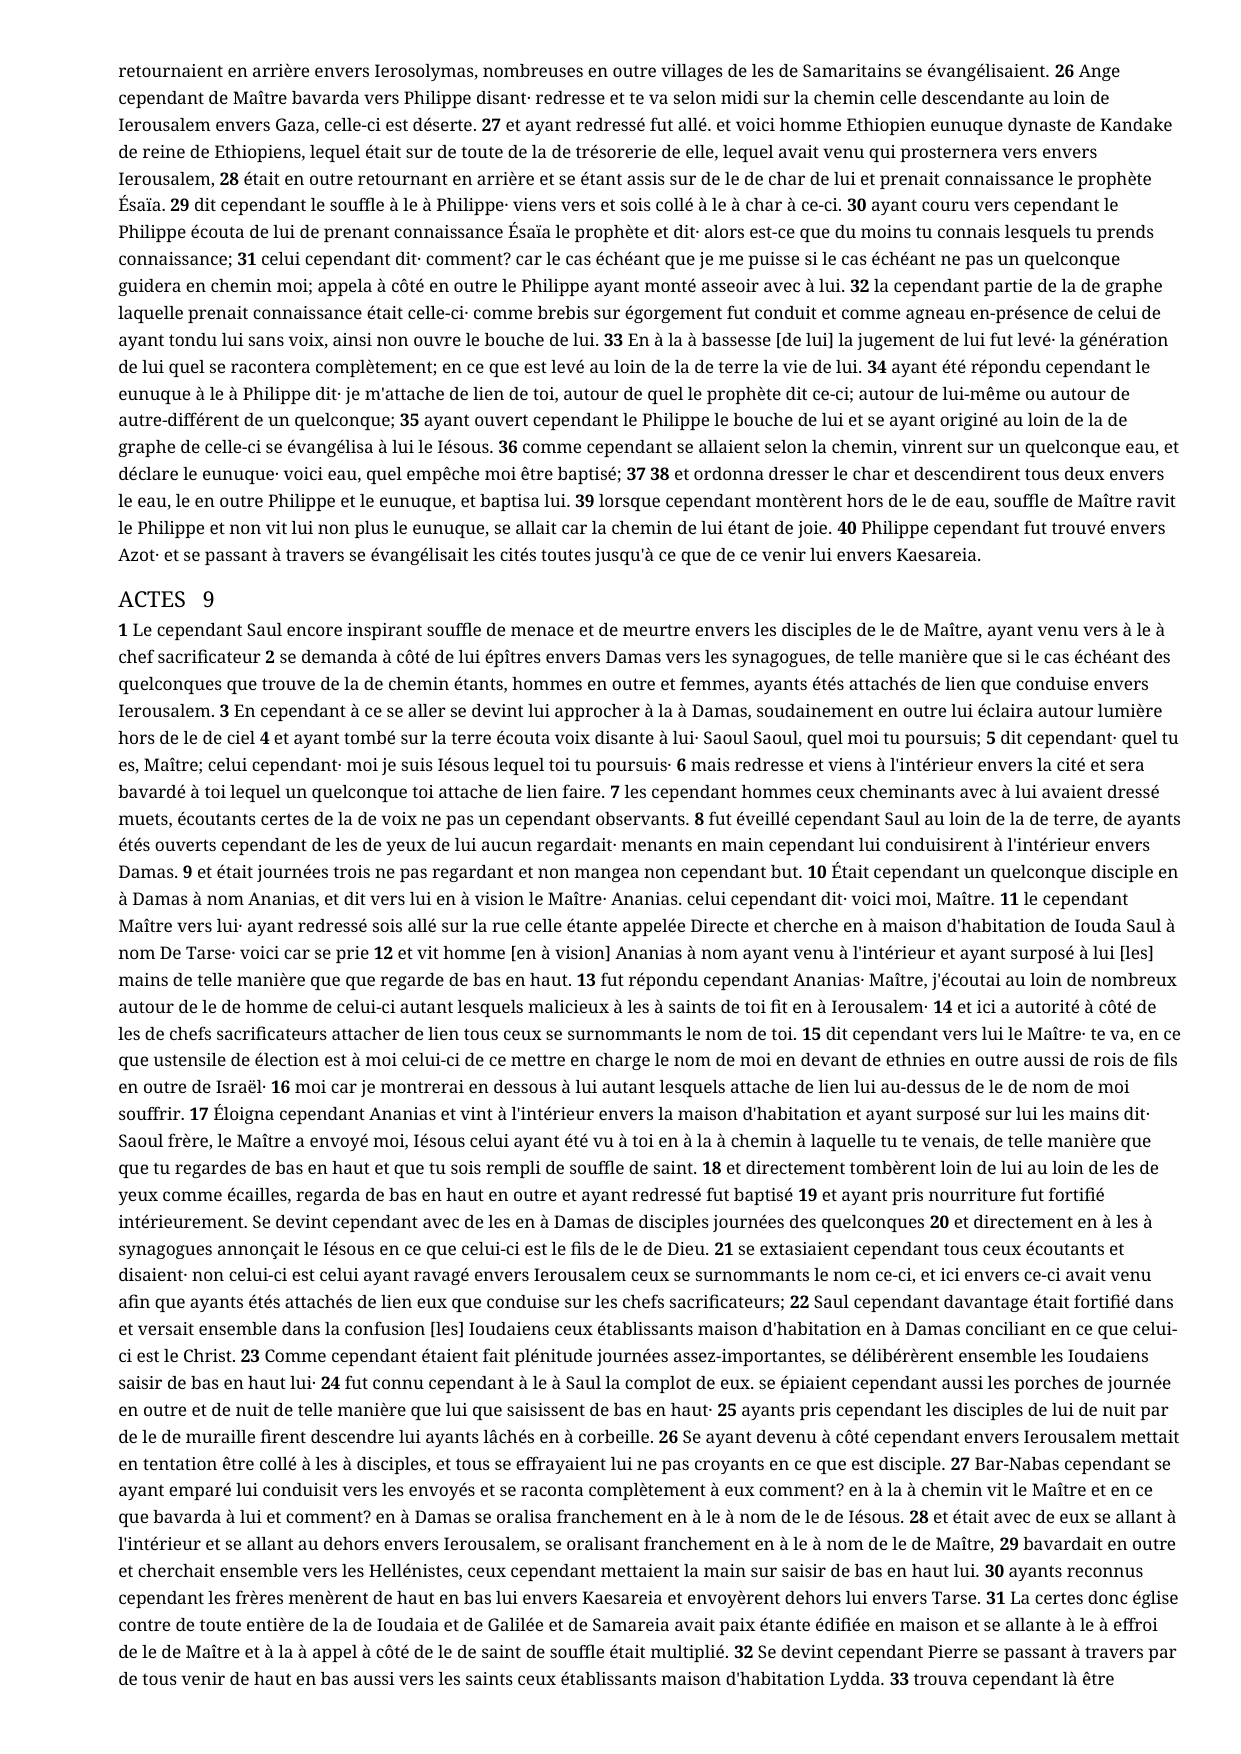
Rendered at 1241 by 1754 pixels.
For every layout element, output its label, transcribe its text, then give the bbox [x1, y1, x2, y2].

text ACTES 9 [118, 584, 1181, 614]
text retournaient en arrière envers Ierosolymas, nombreuses en outre villages de les de Samaritains se évangélisaient. 26 Ange cependant de Maître bavarda vers Philippe disant· redresse et te va selon midi sur la chemin celle descendante au loin de Ierousalem envers Gaza, celle-ci est déserte. 27 et ayant redressé fut allé. et voici homme Ethiopien eunuque dynaste de Kandake de reine de Ethiopiens, lequel était sur de toute de la de trésorerie de elle, lequel avait venu qui prosternera vers envers Ierousalem, 28 était en outre retournant en arrière et se étant assis sur de le de char de lui et prenait connaissance le prophète Ésaïa. 29 dit cependant le souffle à le à Philippe· viens vers et sois collé à le à char à ce-ci. 30 ayant couru vers cependant le Philippe écouta de lui de prenant connaissance Ésaïa le prophète et dit· alors est-ce que du moins tu connais lesquels tu prends connaissance; 31 celui cependant dit· comment? car le cas échéant que je me puisse si le cas échéant ne pas un quelconque guidera en chemin moi; appela à côté en outre le Philippe ayant monté asseoir avec à lui. 32 la cependant partie de la de graphe laquelle prenait connaissance était celle-ci· comme brebis sur égorgement fut conduit et comme agneau en-présence de celui de ayant tondu lui sans voix, ainsi non ouvre le bouche de lui. 33 En à la à bassesse [de lui] la jugement de lui fut levé· la génération de lui quel se racontera complètement; en ce que est levé au loin de la de terre la vie de lui. 34 ayant été répondu cependant le eunuque à le à Philippe dit· je m'attache de lien de toi, autour de quel le prophète dit ce-ci; autour de lui-même ou autour de autre-différent de un quelconque; 35 ayant ouvert cependant le Philippe le bouche de lui et se ayant originé au loin de la de graphe de celle-ci se évangélisa à lui le Iésous. 36 comme cependant se allaient selon la chemin, vinrent sur un quelconque eau, et déclare le eunuque· voici eau, quel empêche moi être baptisé; 37 38 et ordonna dresser le char et descendirent tous deux envers le eau, le en outre Philippe et le eunuque, et baptisa lui. 39 lorsque cependant montèrent hors de le de eau, souffle de Maître ravit le Philippe et non vit lui non plus le eunuque, se allait car la chemin de lui étant de joie. 40 Philippe cependant fut trouvé envers Azot· et se passant à travers se évangélisait les cités toutes jusqu'à ce que de ce venir lui envers Kaesareia. [118, 59, 1181, 566]
text 1 Le cependant Saul encore inspirant souffle de menace et de meurtre envers les disciples de le de Maître, ayant venu vers à le à chef sacrificateur 2 se demanda à côté de lui épîtres envers Damas vers les synagogues, de telle manière que si le cas échéant des quelconques que trouve de la de chemin étants, hommes en outre et femmes, ayants étés attachés de lien que conduise envers Ierousalem. 3 En cependant à ce se aller se devint lui approcher à la à Damas, soudainement en outre lui éclaira autour lumière hors de le de ciel 4 et ayant tombé sur la terre écouta voix disante à lui· Saoul Saoul, quel moi tu poursuis; 5 dit cependant· quel tu es, Maître; celui cependant· moi je suis Iésous lequel toi tu poursuis· 6 mais redresse et viens à l'intérieur envers la cité et sera bavardé à toi lequel un quelconque toi attache de lien faire. 7 les cependant hommes ceux cheminants avec à lui avaient dressé muets, écoutants certes de la de voix ne pas un cependant observants. 8 fut éveillé cependant Saul au loin de la de terre, de ayants étés ouverts cependant de les de yeux de lui aucun regardait· menants en main cependant lui conduisirent à l'intérieur envers Damas. 9 et était journées trois ne pas regardant et non mangea non cependant but. 10 Était cependant un quelconque disciple en à Damas à nom Ananias, et dit vers lui en à vision le Maître· Ananias. celui cependant dit· voici moi, Maître. 11 le cependant Maître vers lui· ayant redressé sois allé sur la rue celle étante appelée Directe et cherche en à maison d'habitation de Iouda Saul à nom De Tarse· voici car se prie 12 et vit homme [en à vision] Ananias à nom ayant venu à l'intérieur et ayant surposé à lui [les] mains de telle manière que que regarde de bas en haut. 13 fut répondu cependant Ananias· Maître, j'écoutai au loin de nombreux autour de le de homme de celui-ci autant lesquels malicieux à les à saints de toi fit en à Ierousalem· 14 et ici a autorité à côté de les de chefs sacrificateurs attacher de lien tous ceux se surnommants le nom de toi. 15 dit cependant vers lui le Maître· te va, en ce que ustensile de élection est à moi celui-ci de ce mettre en charge le nom de moi en devant de ethnies en outre aussi de rois de fils en outre de Israël· 16 moi car je montrerai en dessous à lui autant lesquels attache de lien lui au-dessus de le de nom de moi souffrir. 17 Éloigna cependant Ananias et vint à l'intérieur envers la maison d'habitation et ayant surposé sur lui les mains dit· Saoul frère, le Maître a envoyé moi, Iésous celui ayant été vu à toi en à la à chemin à laquelle tu te venais, de telle manière que que tu regardes de bas en haut et que tu sois rempli de souffle de saint. 18 et directement tombèrent loin de lui au loin de les de yeux comme écailles, regarda de bas en haut en outre et ayant redressé fut baptisé 19 et ayant pris nourriture fut fortifié intérieurement. Se devint cependant avec de les en à Damas de disciples journées des quelconques 20 et directement en à les à synagogues annonçait le Iésous en ce que celui-ci est le fils de le de Dieu. 21 se extasiaient cependant tous ceux écoutants et disaient· non celui-ci est celui ayant ravagé envers Ierousalem ceux se surnommants le nom ce-ci, et ici envers ce-ci avait venu afin que ayants étés attachés de lien eux que conduise sur les chefs sacrificateurs; 22 Saul cependant davantage était fortifié dans et versait ensemble dans la confusion [les] Ioudaiens ceux établissants maison d'habitation en à Damas conciliant en ce que celui-ci est le Christ. 23 Comme cependant étaient fait plénitude journées assez-importantes, se délibérèrent ensemble les Ioudaiens saisir de bas en haut lui· 24 fut connu cependant à le à Saul la complot de eux. se épiaient cependant aussi les porches de journée en outre et de nuit de telle manière que lui que saisissent de bas en haut· 25 ayants pris cependant les disciples de lui de nuit par de le de muraille firent descendre lui ayants lâchés en à corbeille. 26 Se ayant devenu à côté cependant envers Ierousalem mettait en tentation être collé à les à disciples, et tous se effrayaient lui ne pas croyants en ce que est disciple. 27 Bar-Nabas cependant se ayant emparé lui conduisit vers les envoyés et se raconta complètement à eux comment? en à la à chemin vit le Maître et en ce que bavarda à lui et comment? en à Damas se oralisa franchement en à le à nom de le de Iésous. 28 et était avec de eux se allant à l'intérieur et se allant au dehors envers Ierousalem, se oralisant franchement en à le à nom de le de Maître, 29 bavardait en outre et cherchait ensemble vers les Hellénistes, ceux cependant mettaient la main sur saisir de bas en haut lui. 30 ayants reconnus cependant les frères menèrent de haut en bas lui envers Kaesareia et envoyèrent dehors lui envers Tarse. 31 La certes donc église contre de toute entière de la de Ioudaia et de Galilée et de Samareia avait paix étante édifiée en maison et se allante à le à effroi de le de Maître et à la à appel à côté de le de saint de souffle était multiplié. 32 Se devint cependant Pierre se passant à travers par de tous venir de haut en bas aussi vers les saints ceux établissants maison d'habitation Lydda. 33 trouva cependant là être [118, 618, 1181, 1690]
